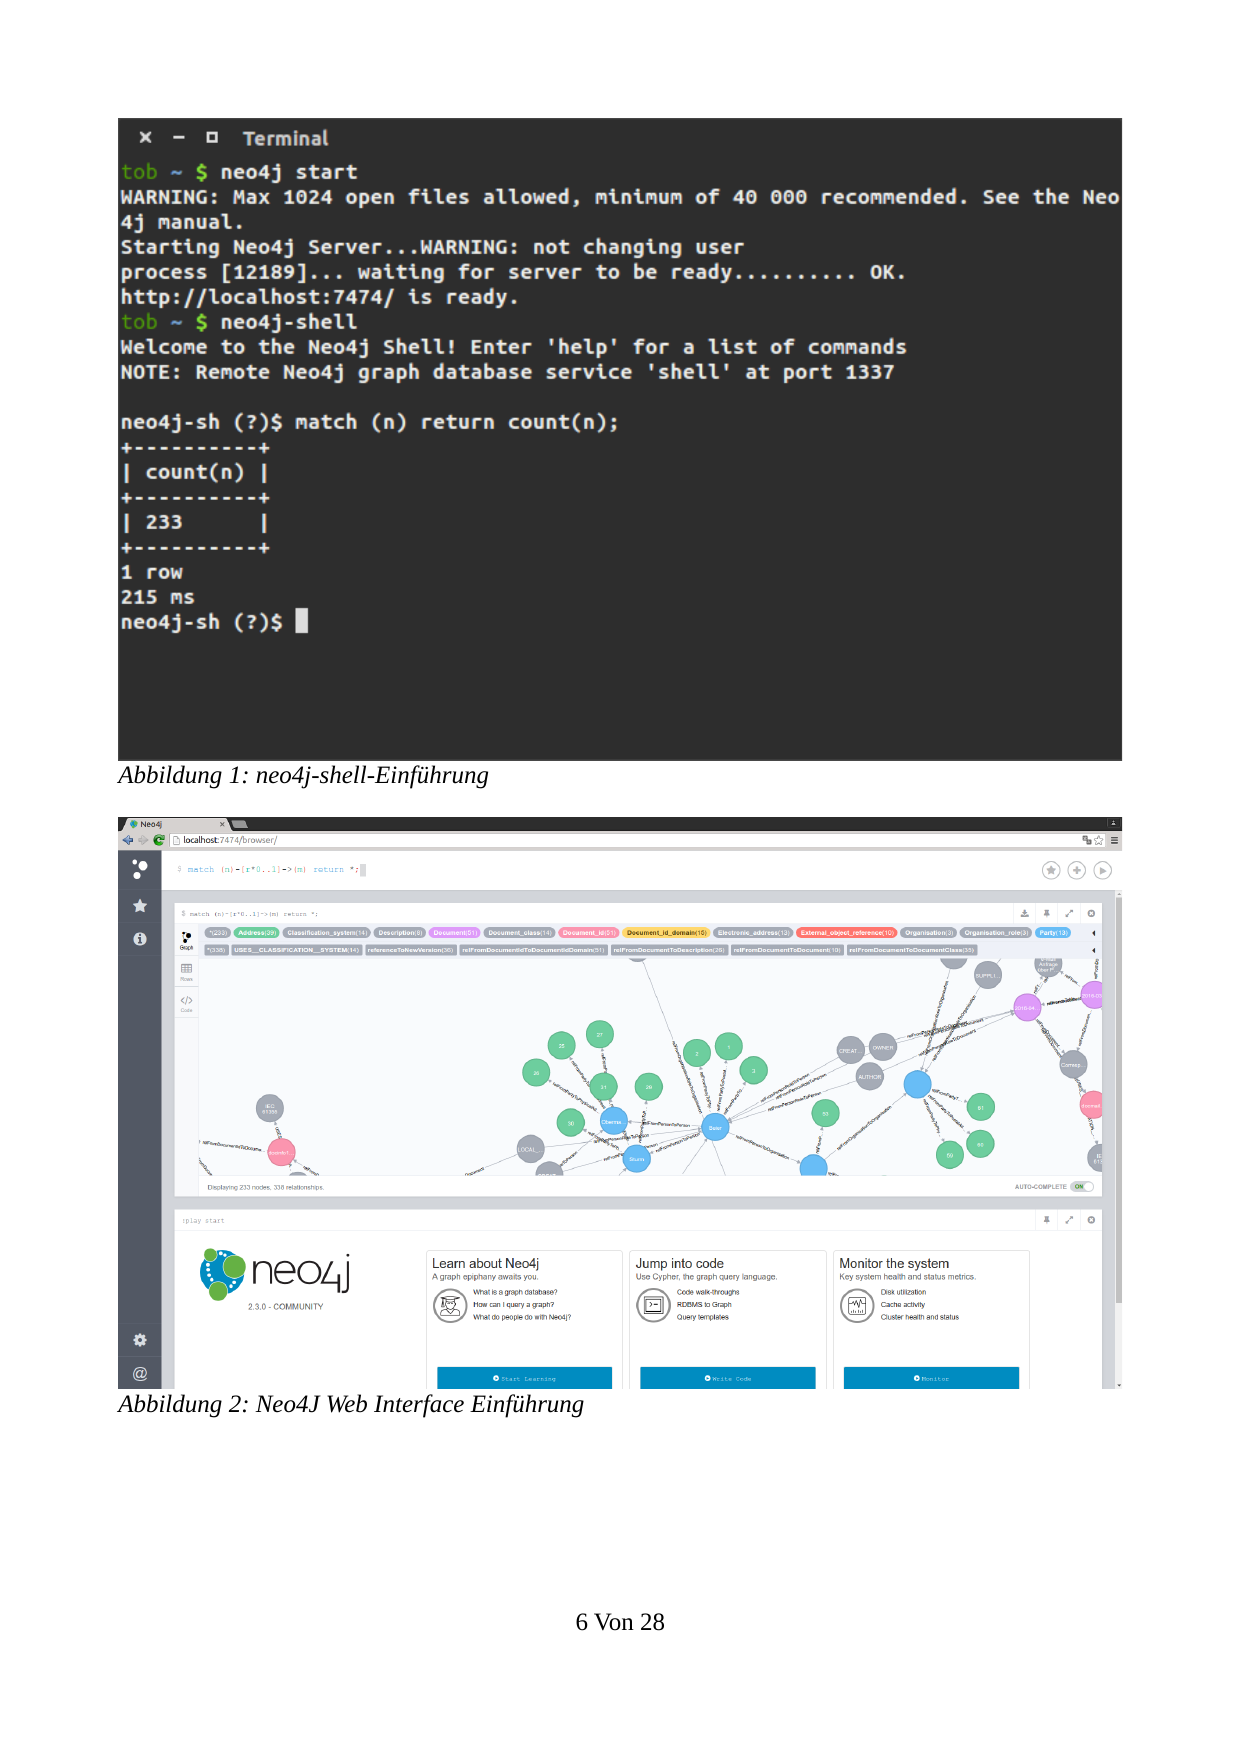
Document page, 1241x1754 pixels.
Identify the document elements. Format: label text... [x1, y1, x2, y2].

text Abbildung 1: neo4j-shell-Einführung [118, 761, 1122, 789]
picture [118, 118, 1123, 761]
text Abbildung 2: Neo4J Web Interface Einführung [118, 1389, 1122, 1418]
picture [118, 817, 1123, 1389]
